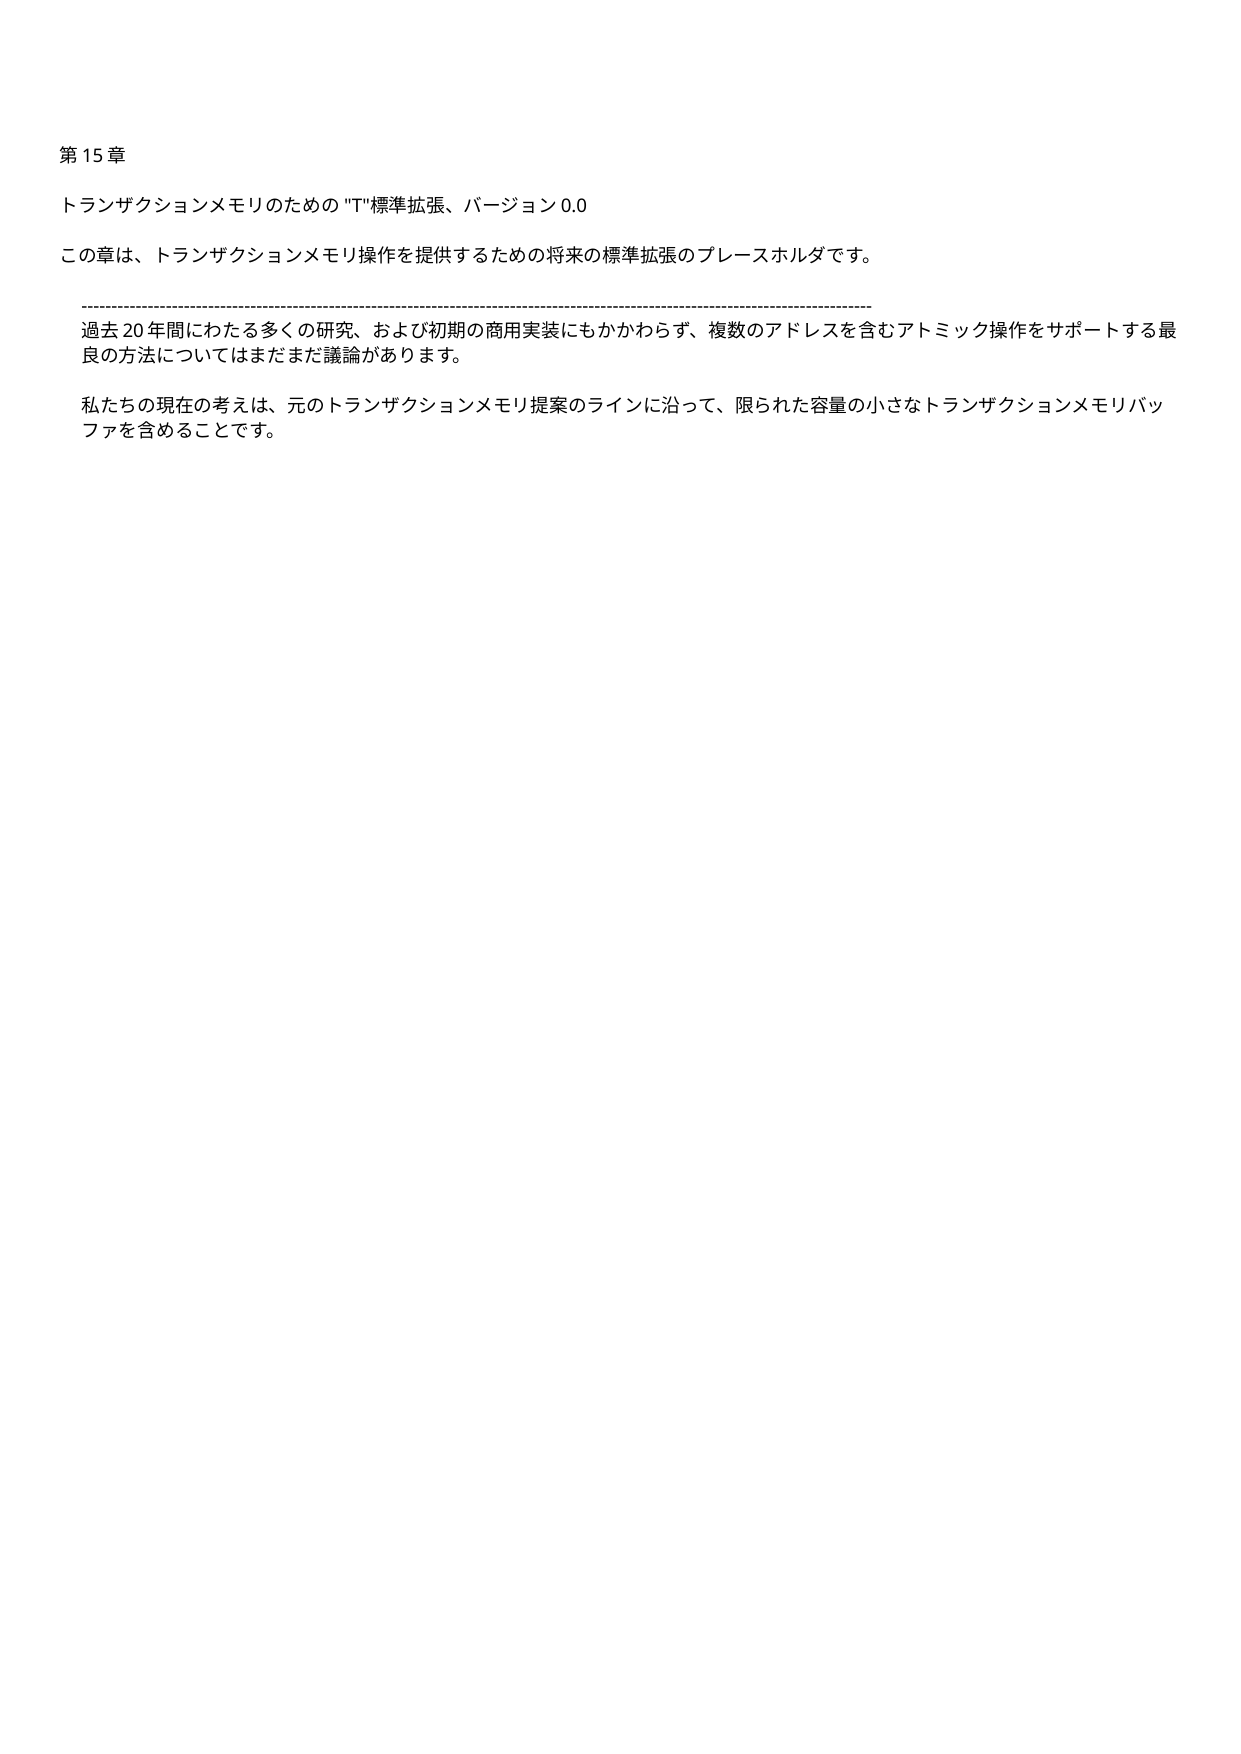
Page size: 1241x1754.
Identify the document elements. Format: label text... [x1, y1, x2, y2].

text ----------------------------------------------------------------------------------------------------------------------------------- [81, 292, 1181, 317]
text トランザクションメモリのための "T"標準拡張、バージョン0.0 [59, 192, 1181, 217]
text この章は、トランザクションメモリ操作を提供するための将来の標準拡張のプレースホルダです。 [59, 242, 1181, 267]
text 私たちの現在の考えは、元のトランザクションメモリ提案のラインに沿って、限られた容量の小さなトランザクションメモリバッファを含めることです。 [81, 392, 1181, 442]
text 第15章 [59, 142, 1181, 167]
text 過去20年間にわたる多くの研究、および初期の商用実装にもかかわらず、複数のアドレスを含むアトミック操作をサポートする最良の方法についてはまだまだ議論があります。 [81, 317, 1181, 367]
